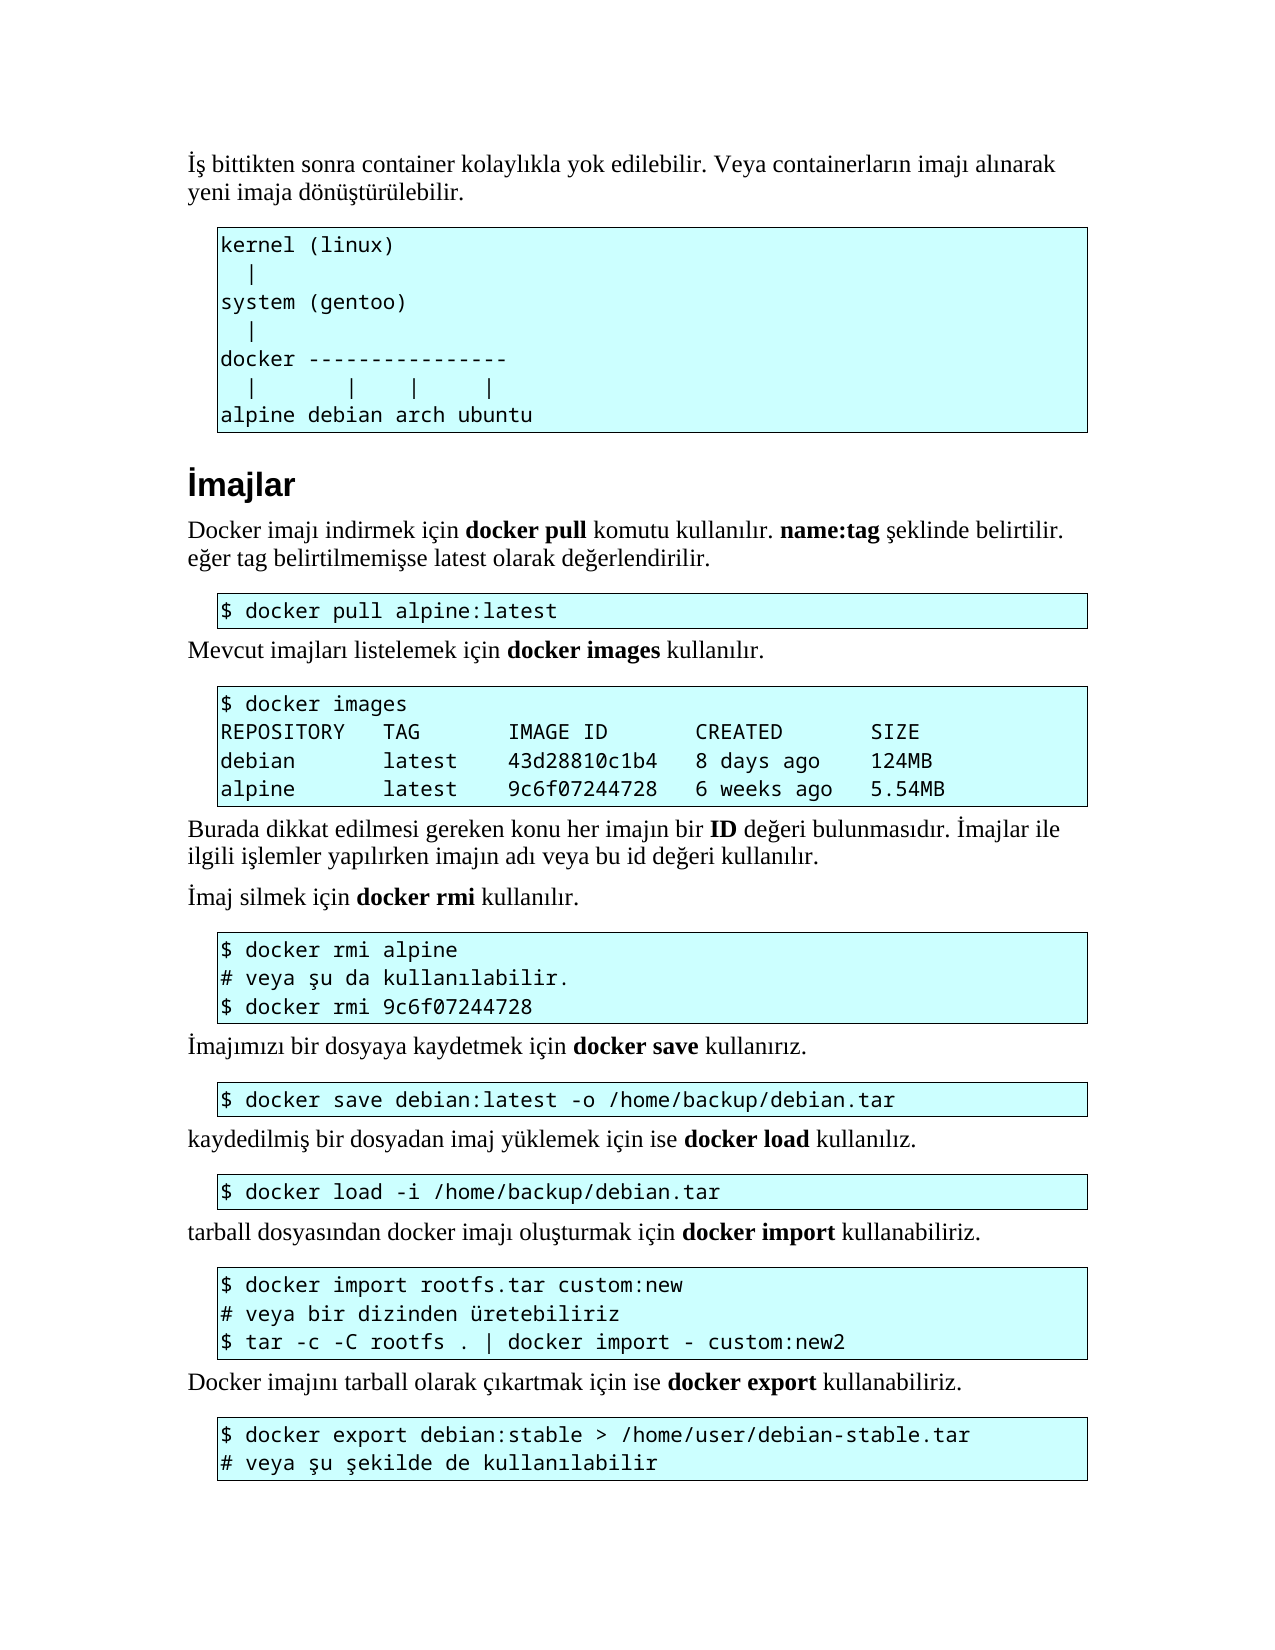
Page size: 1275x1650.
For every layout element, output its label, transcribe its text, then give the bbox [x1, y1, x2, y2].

text $ docker images REPOSITORY TAG IMAGE ID CREATED SIZE debian latest 43d28810c1b4 8 days ago 124MB alpine latest 9c6f07244728 6 weeks ago 5.54MB [218, 687, 1087, 806]
text İmaj silmek için docker rmi kullanılır. [187, 883, 1087, 910]
text İmajımızı bir dosyaya kaydetmek için docker save kullanırız. [187, 1032, 1087, 1060]
text Burada dikkat edilmesi gereken konu her imajın bir ID değeri bulunmasıdır. İmajlar ile ilgili işlemler yapılırken imajın adı veya bu id değeri kullanılır. [187, 815, 1087, 870]
text Mevcut imajları listelemek için docker images kullanılır. [187, 637, 1087, 664]
text $ docker save debian:latest -o /home/backup/debian.tar [218, 1083, 1087, 1116]
text Docker imajını tarball olarak çıkartmak için ise docker export kullanabiliriz. [187, 1368, 1087, 1395]
text $ docker rmi alpine # veya şu da kullanılabilir. $ docker rmi 9c6f07244728 [218, 933, 1087, 1023]
text Docker imajı indirmek için docker pull komutu kullanılır. name:tag şeklinde belirtilir. eğer tag belirtilmemişse latest olarak değerlendirilir. [187, 516, 1087, 572]
text kernel (linux) | system (gentoo) | docker ---------------- | | | | alpine debian arch ubuntu [218, 228, 1087, 432]
text $ docker load -i /home/backup/debian.tar [218, 1175, 1087, 1209]
subtitle İmajlar [187, 466, 1087, 504]
text $ docker pull alpine:latest [218, 594, 1087, 628]
text tarball dosyasından docker imajı oluşturmak için docker import kullanabiliriz. [187, 1218, 1087, 1246]
text İş bittikten sonra container kolaylıkla yok edilebilir. Veya containerların imajı alınarak yeni imaja dönüştürülebilir. [187, 150, 1087, 205]
text $ docker import rootfs.tar custom:new # veya bir dizinden üretebiliriz $ tar -c -C rootfs . | docker import - custom:new2 [218, 1268, 1087, 1359]
text $ docker export debian:stable > /home/user/debian-stable.tar # veya şu şekilde de kullanılabilir [218, 1418, 1087, 1480]
text kaydedilmiş bir dosyadan imaj yüklemek için ise docker load kullanılız. [187, 1125, 1087, 1153]
